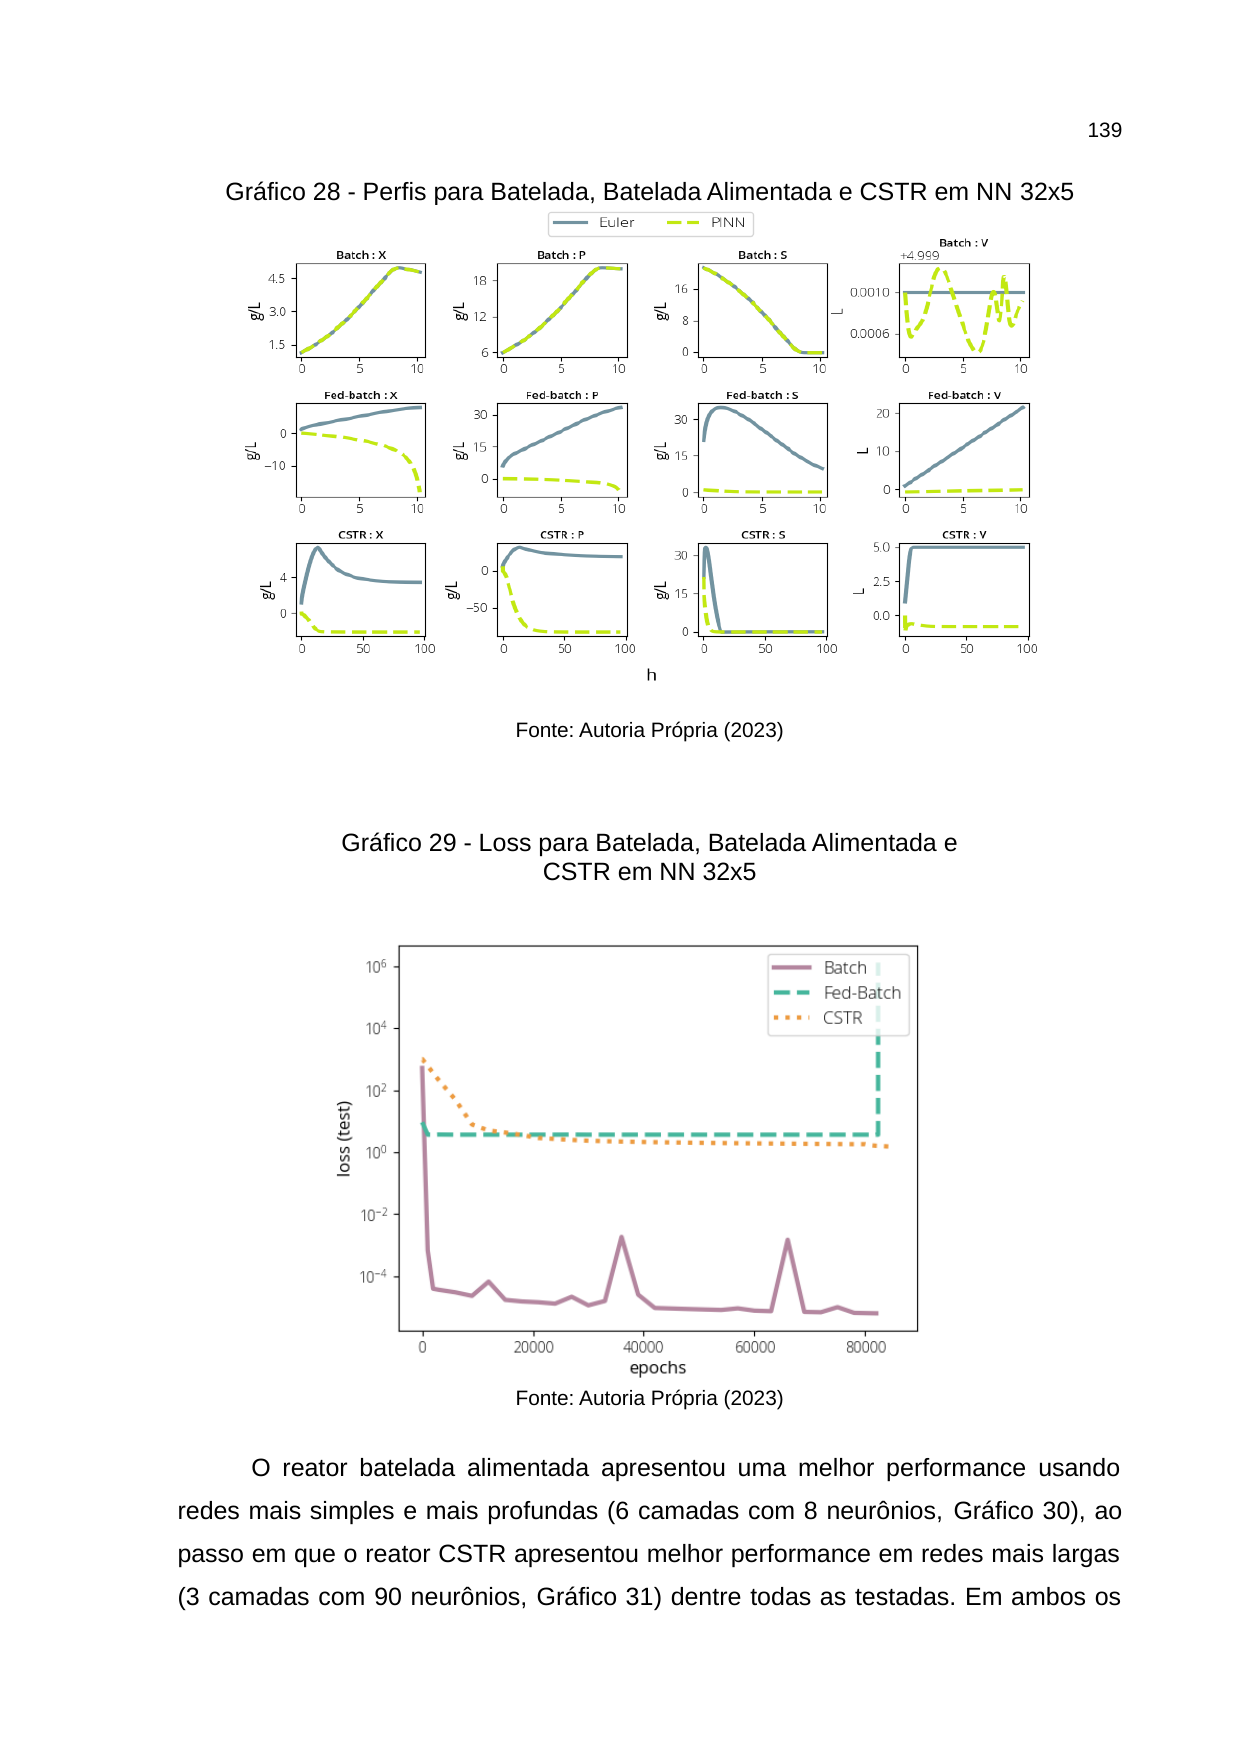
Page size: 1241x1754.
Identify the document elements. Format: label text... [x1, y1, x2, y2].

text Fonte: Autoria Própria (2023) [177, 1386, 1122, 1410]
text Gráfico 29 - Loss para Batelada, Batelada Alimentada e CSTR em NN 32x5 [316, 828, 983, 885]
picture [315, 885, 984, 1386]
text O reator batelada alimentada apresentou uma melhor performance usando redes mais simples e mais profundas (6 camadas com 8 neurônios, Gráfico 30), ao passo em que o reator CSTR apresentou melhor performance em redes mais largas (3 camadas com 90 neurônios, Gráfico 31) dentre todas as testadas. Em ambos os [177, 1453, 1122, 1611]
text Gráfico 28 - Perfis para Batelada, Batelada Alimentada e CSTR em NN 32x5 [177, 177, 1122, 205]
picture [177, 205, 1123, 689]
text Fonte: Autoria Própria (2023) [177, 717, 1122, 741]
